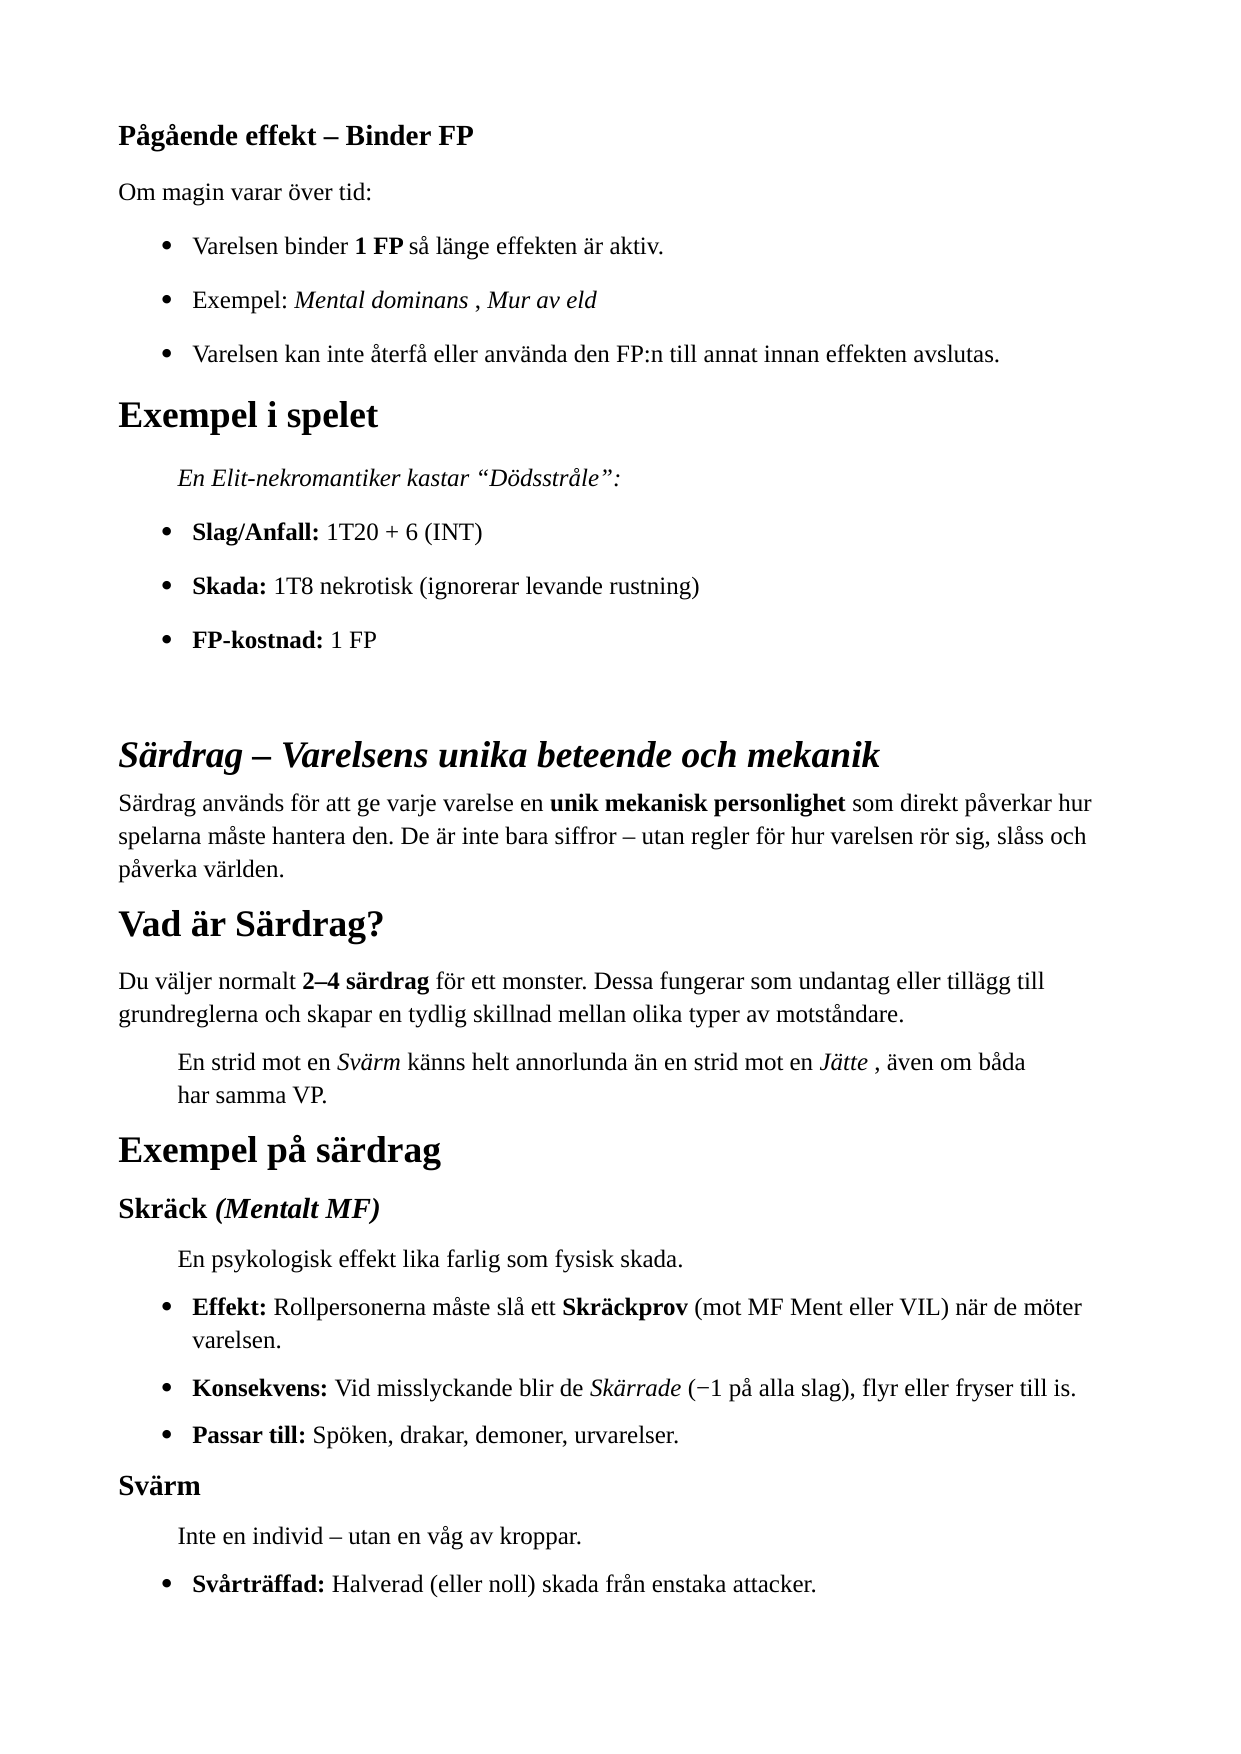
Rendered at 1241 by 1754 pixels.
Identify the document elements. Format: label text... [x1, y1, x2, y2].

text Om magin varar över tid: [118, 177, 1122, 206]
subtitle Exempel på särdrag [118, 1127, 1122, 1170]
subtitle Exempel i spelet [118, 393, 1122, 436]
text Inte en individ – utan en våg av kroppar. [177, 1521, 1063, 1550]
list Varelsen binder 1 FP så länge effekten är aktiv. [162, 231, 1122, 260]
list Slag/Anfall: 1T20 + 6 (INT) [162, 517, 1122, 546]
text En psykologisk effekt lika farlig som fysisk skada. [177, 1244, 1063, 1273]
list Varelsen kan inte återfå eller använda den FP:n till annat innan effekten avslutas. [162, 339, 1122, 368]
list Svårträffad: Halverad (eller noll) skada från enstaka attacker. [162, 1569, 1122, 1597]
subtitle Skräck (Mentalt MF) [118, 1191, 1122, 1225]
subtitle Pågående effekt – Binder FP [118, 118, 1122, 152]
list Konsekvens: Vid misslyckande blir de Skärrade (−1 på alla slag), flyr eller fryser till is. [162, 1373, 1122, 1402]
list FP-kostnad: 1 FP [162, 625, 1122, 654]
list Skada: 1T8 nekrotisk (ignorerar levande rustning) [162, 571, 1122, 600]
text Du väljer normalt 2–4 särdrag för ett monster. Dessa fungerar som undantag eller tillägg till grundreglerna och skapar en tydlig skillnad mellan olika typer av motståndare. [118, 966, 1122, 1028]
subtitle Särdrag – Varelsens unika beteende och mekanik [118, 733, 1122, 776]
list Exempel: Mental dominans , Mur av eld [162, 285, 1122, 314]
text Särdrag används för att ge varje varelse en unik mekanisk personlighet som direkt påverkar hur spelarna måste hantera den. De är inte bara siffror – utan regler för hur varelsen rör sig, slåss och påverka världen. [118, 788, 1122, 883]
subtitle Vad är Särdrag? [118, 902, 1122, 945]
subtitle Svärm [118, 1468, 1122, 1502]
list Effekt: Rollpersonerna måste slå ett Skräckprov (mot MF Ment eller VIL) när de möter varelsen. [162, 1292, 1122, 1354]
text En Elit-nekromantiker kastar “Dödsstråle”: [177, 463, 1063, 492]
text En strid mot en Svärm känns helt annorlunda än en strid mot en Jätte , även om båda har samma VP. [177, 1047, 1063, 1108]
list Passar till: Spöken, drakar, demoner, urvarelser. [162, 1420, 1122, 1449]
